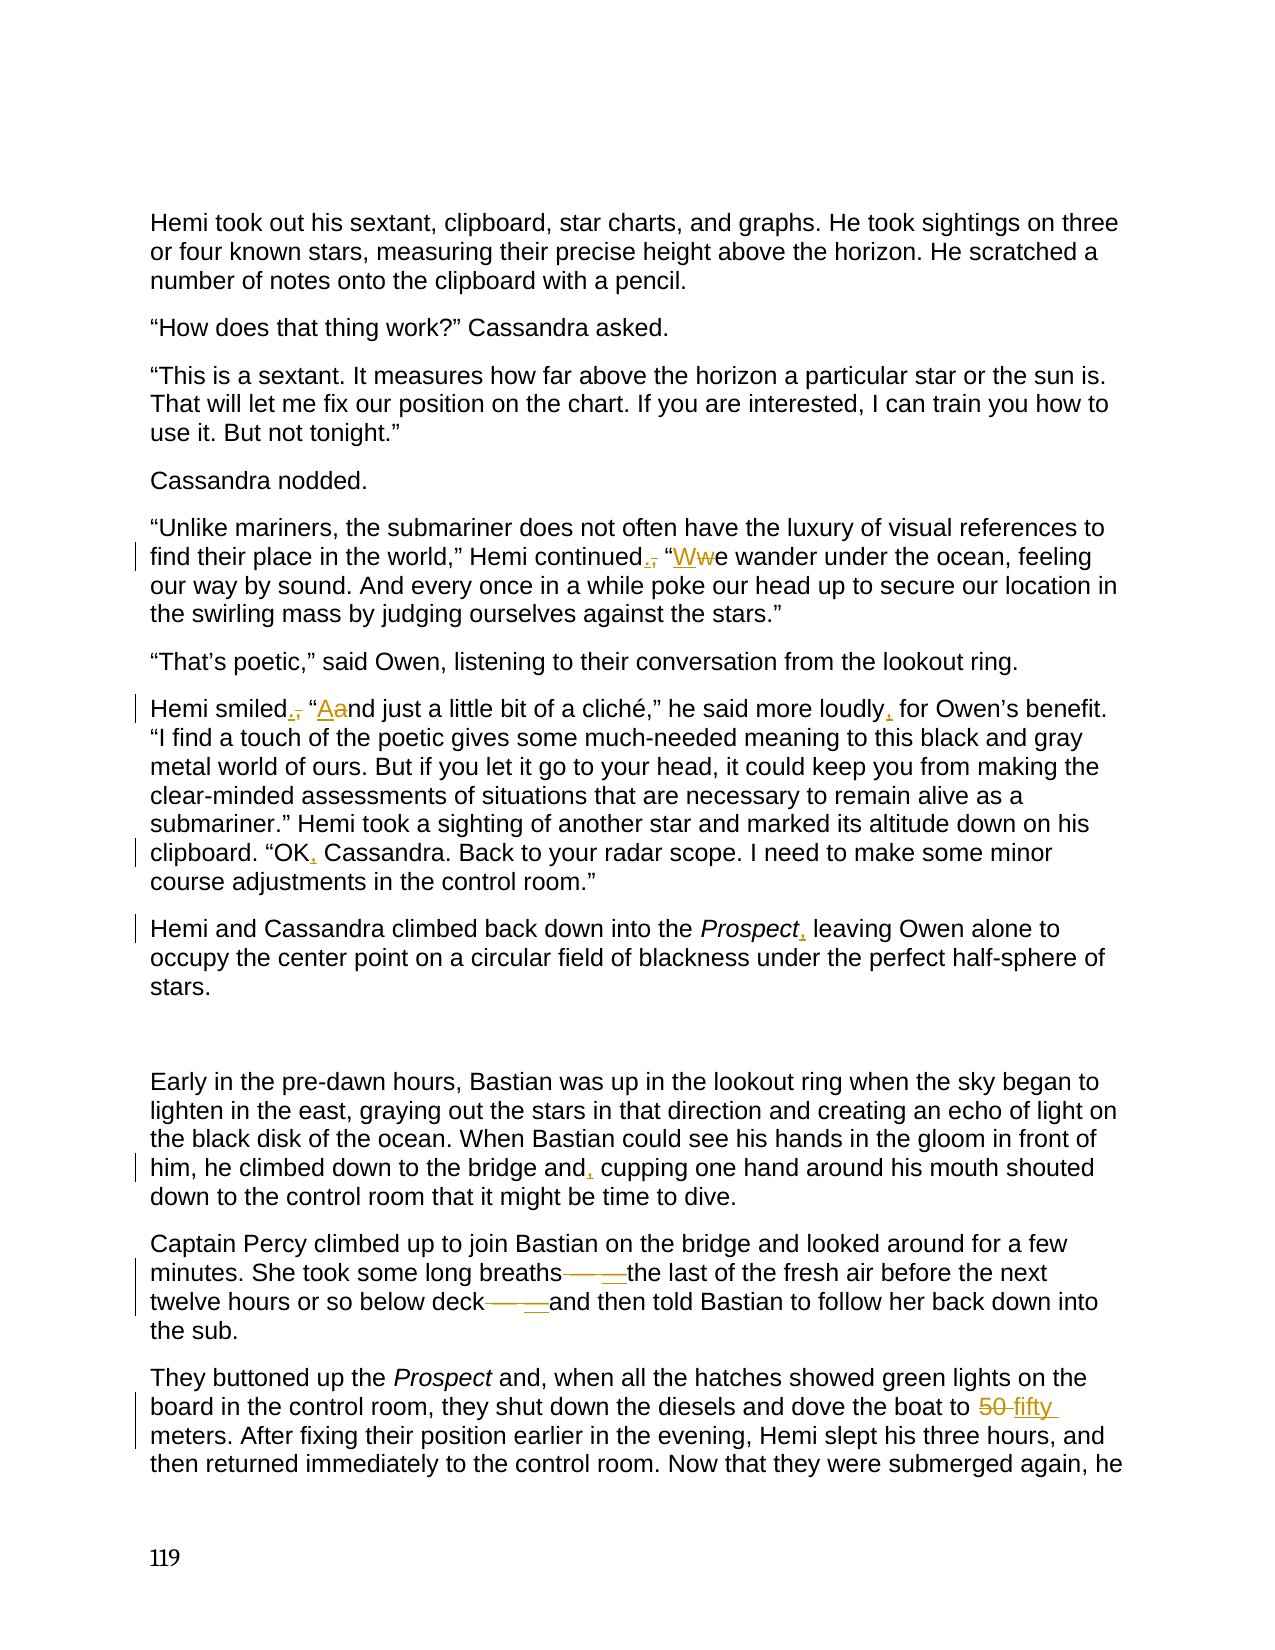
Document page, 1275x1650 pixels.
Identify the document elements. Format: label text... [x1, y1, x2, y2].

text Hemi and Cassandra climbed back down into the Prospect, leaving Owen alone to occupy the center point on a circular field of blackness under the perfect half-sphere of stars. [150, 914, 1125, 1001]
text “This is a sextant. It measures how far above the horizon a particular star or the sun is. That will let me fix our position on the chart. If you are interested, I can train you how to use it. But not tonight.” [150, 361, 1125, 447]
text “How does that thing work?” Cassandra asked. [150, 313, 1125, 342]
text They buttoned up the Prospect and, when all the hatches showed green lights on the board in the control room, they shut down the diesels and dove the boat to fifty meters. After fixing their position earlier in the evening, Hemi slept his three hours, and then returned immediately to the control room. Now that they were submerged again, he [150, 1363, 1125, 1478]
text “Unlike mariners, the submariner does not often have the luxury of visual references to find their place in the world,” Hemi continued. “We wander under the ocean, feeling our way by sound. And every once in a while poke our head up to secure our location in the swirling mass by judging ourselves against the stars.” [150, 513, 1125, 628]
text Captain Percy climbed up to join Bastian on the bridge and looked around for a few minutes. She took some long breaths—the last of the fresh air before the next twelve hours or so below deck—and then told Bastian to follow her back down into the sub. [150, 1229, 1125, 1344]
text Hemi took out his sextant, clipboard, star charts, and graphs. He took sightings on three or four known stars, measuring their precise height above the horizon. He scratched a number of notes onto the clipboard with a pencil. [150, 208, 1125, 294]
text Cassandra nodded. [150, 466, 1125, 494]
text “That’s poetic,” said Owen, listening to their conversation from the lookout ring. [150, 647, 1125, 676]
text Early in the pre-dawn hours, Bastian was up in the lookout ring when the sky began to lighten in the east, graying out the stars in that direction and creating an echo of light on the black disk of the ocean. When Bastian could see his hands in the gloom in front of him, he climbed down to the bridge and, cupping one hand around his mouth shouted down to the control room that it might be time to dive. [150, 1067, 1125, 1211]
text Hemi smiled. “And just a little bit of a cliché,” he said more loudly, for Owen’s benefit. “I find a touch of the poetic gives some much-needed meaning to this black and gray metal world of ours. But if you let it go to your head, it could keep you from making the clear-minded assessments of situations that are necessary to remain alive as a submariner.” Hemi took a sighting of another star and marked its altitude down on his clipboard. “OK, Cassandra. Back to your radar scope. I need to make some minor course adjustments in the control room.” [150, 694, 1125, 896]
